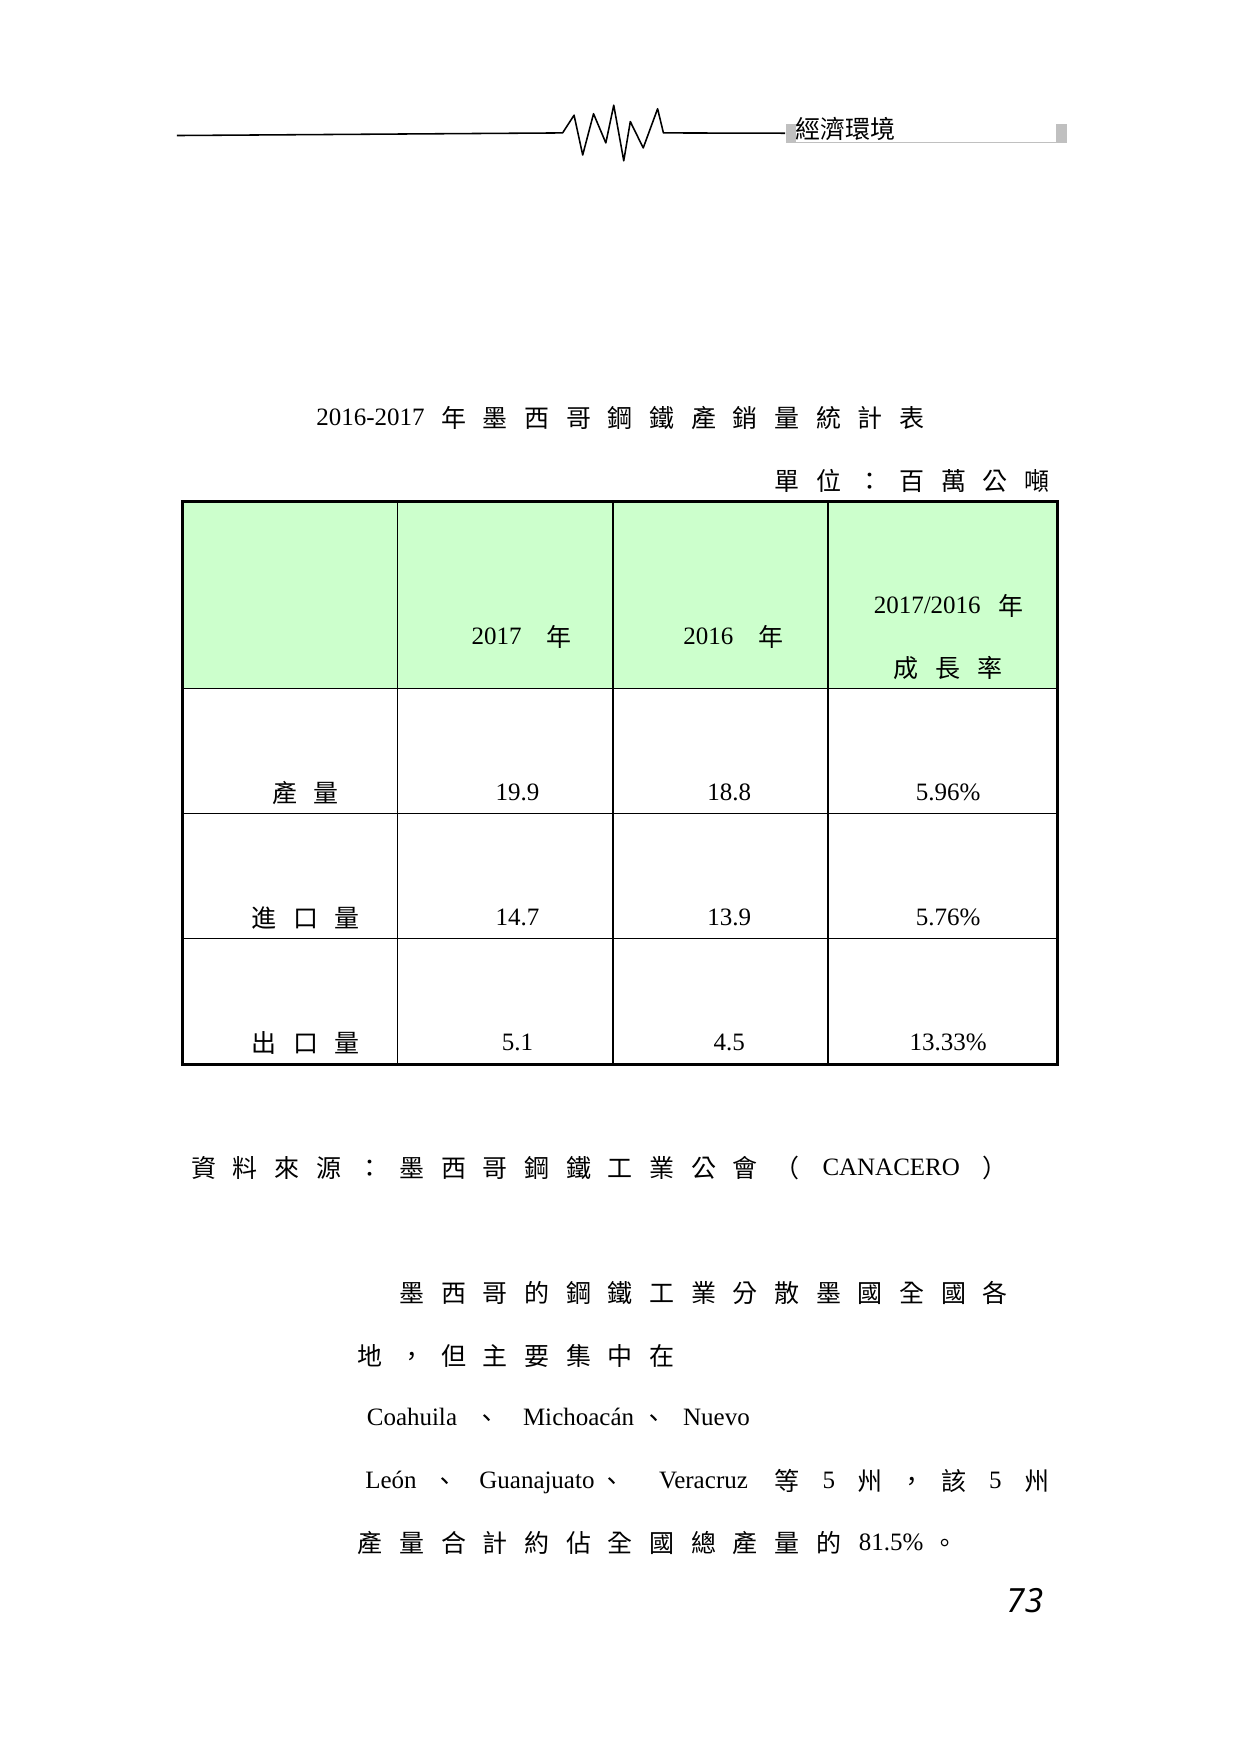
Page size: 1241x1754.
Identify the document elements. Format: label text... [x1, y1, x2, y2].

table_cell 14.7 [398, 814, 612, 938]
table_header 2017年 [398, 503, 612, 688]
table_cell 18.8 [614, 689, 827, 813]
text 資料來源：墨西哥鋼鐵工業公會（CANACERO） [183, 1125, 1058, 1188]
table_cell 5.76% [829, 814, 1056, 938]
table_cell 產量 [184, 689, 397, 813]
table_cell 5.1 [398, 939, 612, 1063]
table_header 2017/2016年成長率 [829, 503, 1056, 688]
table_cell 4.5 [614, 939, 827, 1063]
text 單位：百萬公噸 [183, 438, 1058, 500]
table_cell 出口量 [184, 939, 397, 1063]
text 2016-2017年墨西哥鋼鐵產銷量統計表 [183, 375, 1058, 438]
table_header [184, 503, 397, 688]
table_header 2016年 [614, 503, 827, 688]
table_cell 5.96% [829, 689, 1056, 813]
table_cell 13.33% [829, 939, 1056, 1063]
table_cell 進口量 [184, 814, 397, 938]
table_cell 13.9 [614, 814, 827, 938]
text 墨西哥的鋼鐵工業分散墨國全國各地，但主要集中在Coahuila、Michoacán、Nuevo León、Guanajuato、Veracruz等5州，該5州產量合計約佔全國總產量的81.5%。 [330, 1250, 1058, 1563]
table_cell 19.9 [398, 689, 612, 813]
